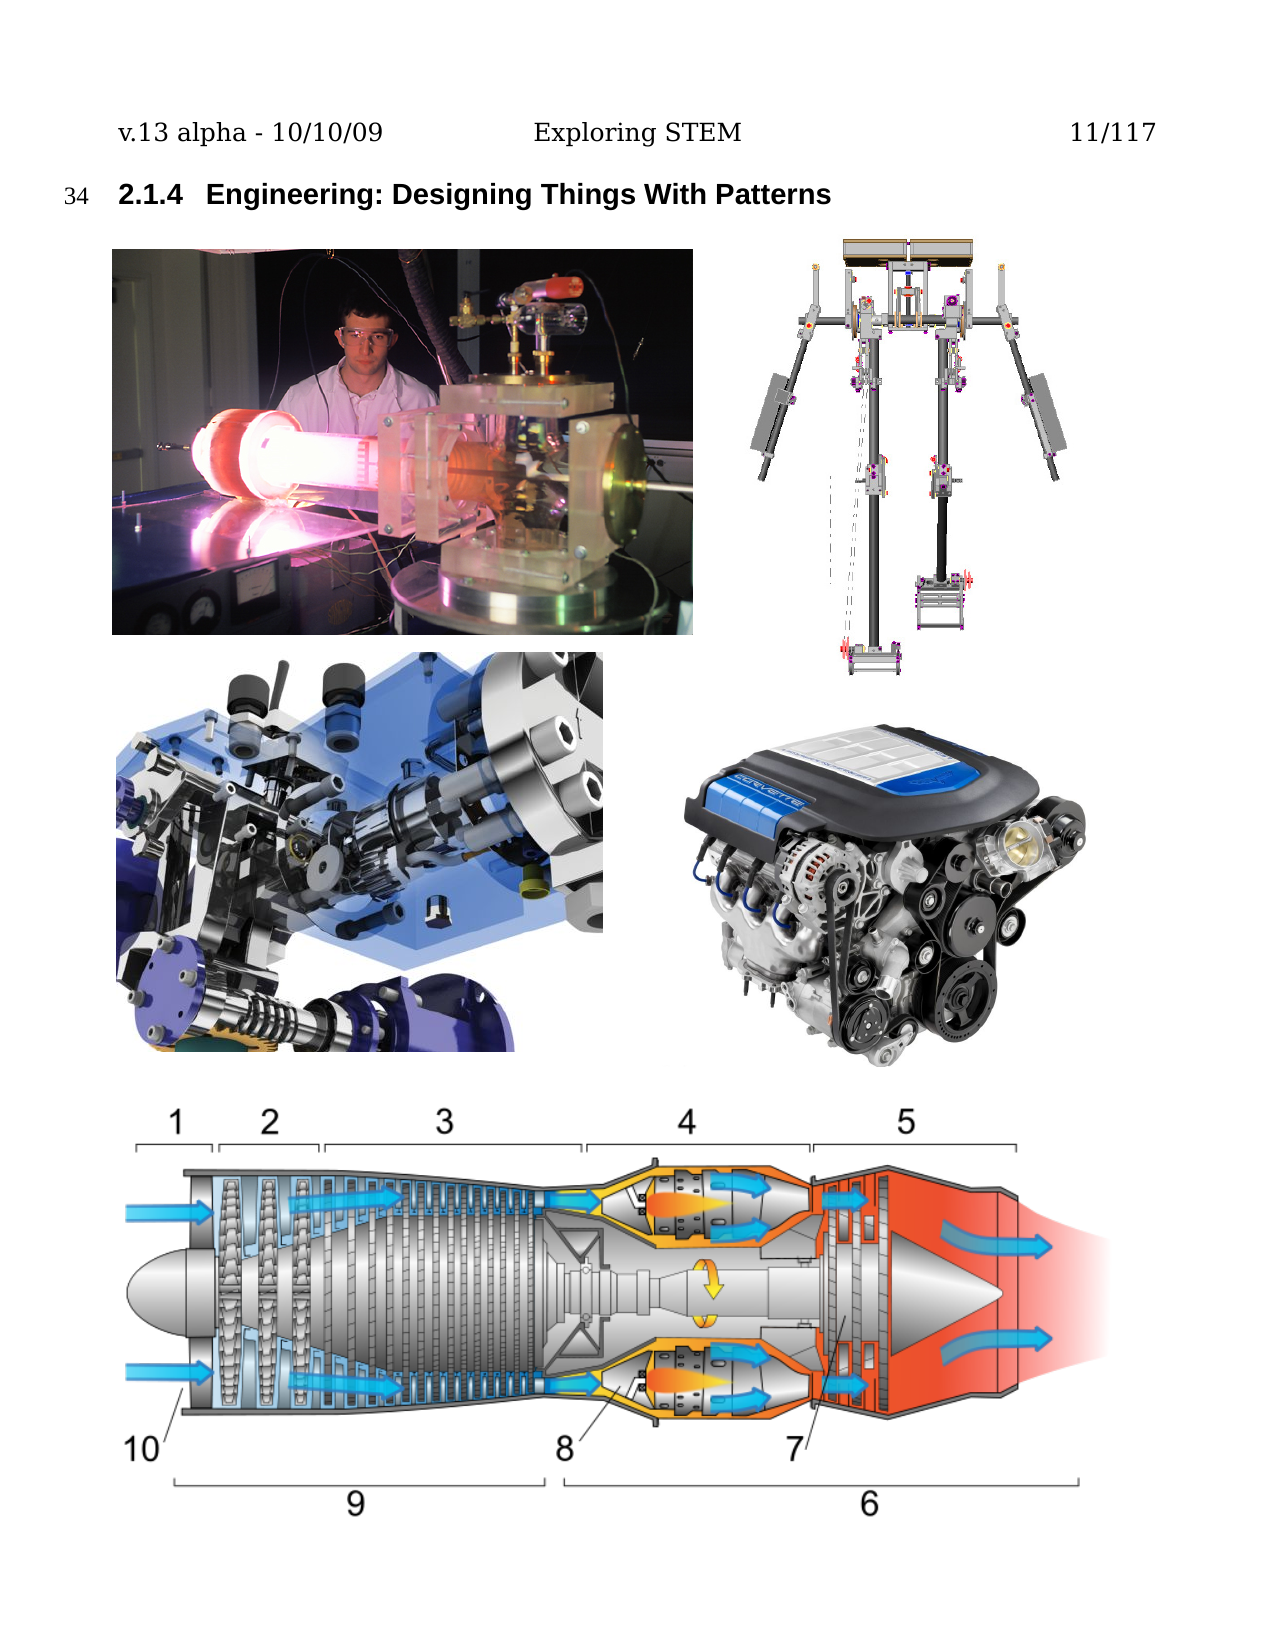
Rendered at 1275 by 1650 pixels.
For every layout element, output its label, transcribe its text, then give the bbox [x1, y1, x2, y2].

picture [116, 652, 603, 1052]
picture [118, 1105, 1120, 1524]
picture [732, 228, 1085, 688]
picture [112, 249, 693, 635]
subtitle Engineering: Designing Things With Patterns [118, 177, 1157, 210]
picture [649, 706, 1121, 1067]
